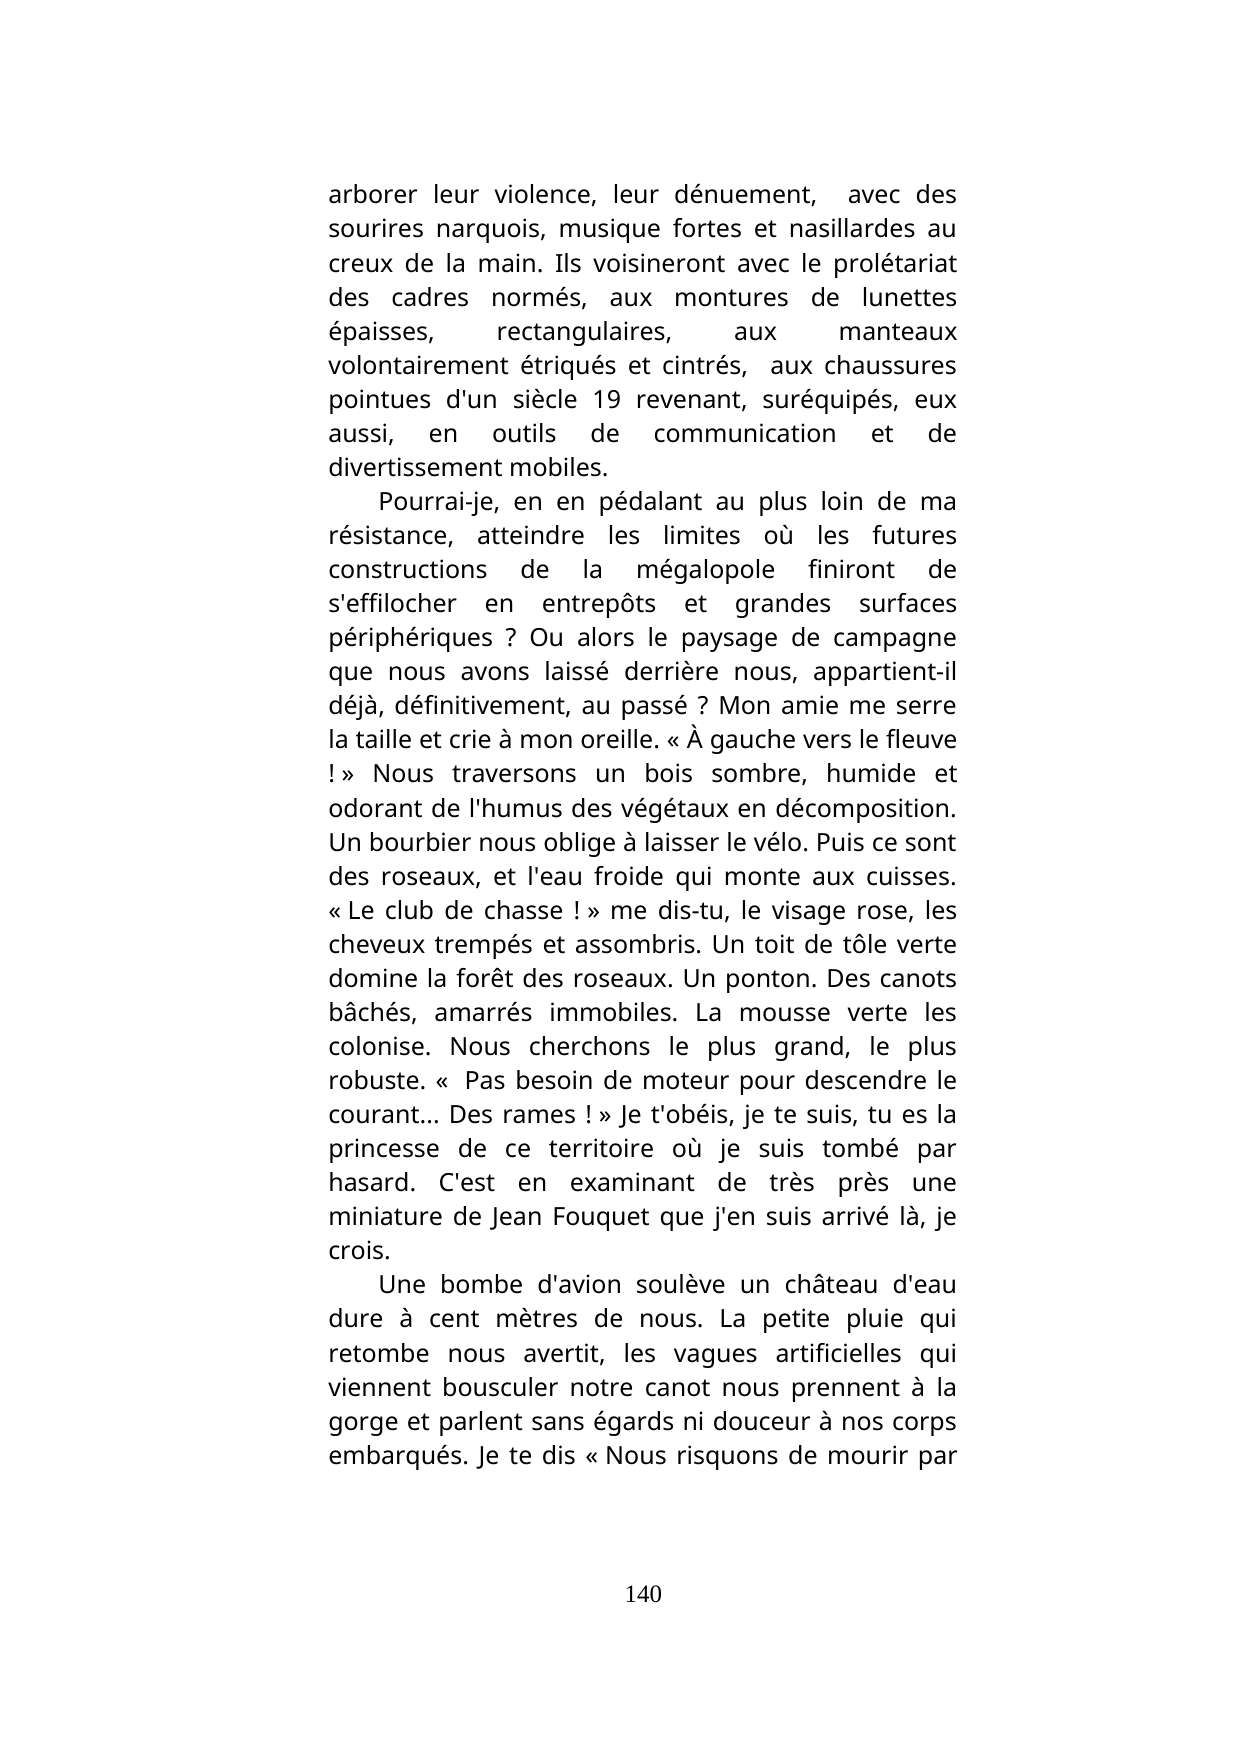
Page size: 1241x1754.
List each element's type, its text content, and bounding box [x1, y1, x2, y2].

text arborer leur violence, leur dénuement, avec des sourires narquois, musique fortes et nasillardes au creux de la main. Ils voisineront avec le prolétariat des cadres normés, aux montures de lunettes épaisses, rectangulaires, aux manteaux volontairement étriqués et cintrés, aux chaussures pointues d'un siècle 19 revenant, suréquipés, eux aussi, en outils de communication et de divertissement mobiles. [328, 177, 958, 484]
text Une bombe d'avion soulève un château d'eau dure à cent mètres de nous. La petite pluie qui retombe nous avertit, les vagues artificielles qui viennent bousculer notre canot nous prennent à la gorge et parlent sans égards ni douceur à nos corps embarqués. Je te dis « Nous risquons de mourir par [328, 1267, 958, 1471]
text Pourrai-je, en en pédalant au plus loin de ma résistance, atteindre les limites où les futures constructions de la mégalopole finiront de s'effilocher en entrepôts et grandes surfaces périphériques ? Ou alors le paysage de campagne que nous avons laissé derrière nous, appartient-il déjà, définitivement, au passé ? Mon amie me serre la taille et crie à mon oreille. « À gauche vers le fleuve ! » Nous traversons un bois sombre, humide et odorant de l'humus des végétaux en décomposition. Un bourbier nous oblige à laisser le vélo. Puis ce sont des roseaux, et l'eau froide qui monte aux cuisses. « Le club de chasse ! » me dis-tu, le visage rose, les cheveux trempés et assombris. Un toit de tôle verte domine la forêt des roseaux. Un ponton. Des canots bâchés, amarrés immobiles. La mousse verte les colonise. Nous cherchons le plus grand, le plus robuste. « Pas besoin de moteur pour descendre le courant... Des rames ! » Je t'obéis, je te suis, tu es la princesse de ce territoire où je suis tombé par hasard. C'est en examinant de très près une miniature de Jean Fouquet que j'en suis arrivé là, je crois. [328, 484, 958, 1267]
